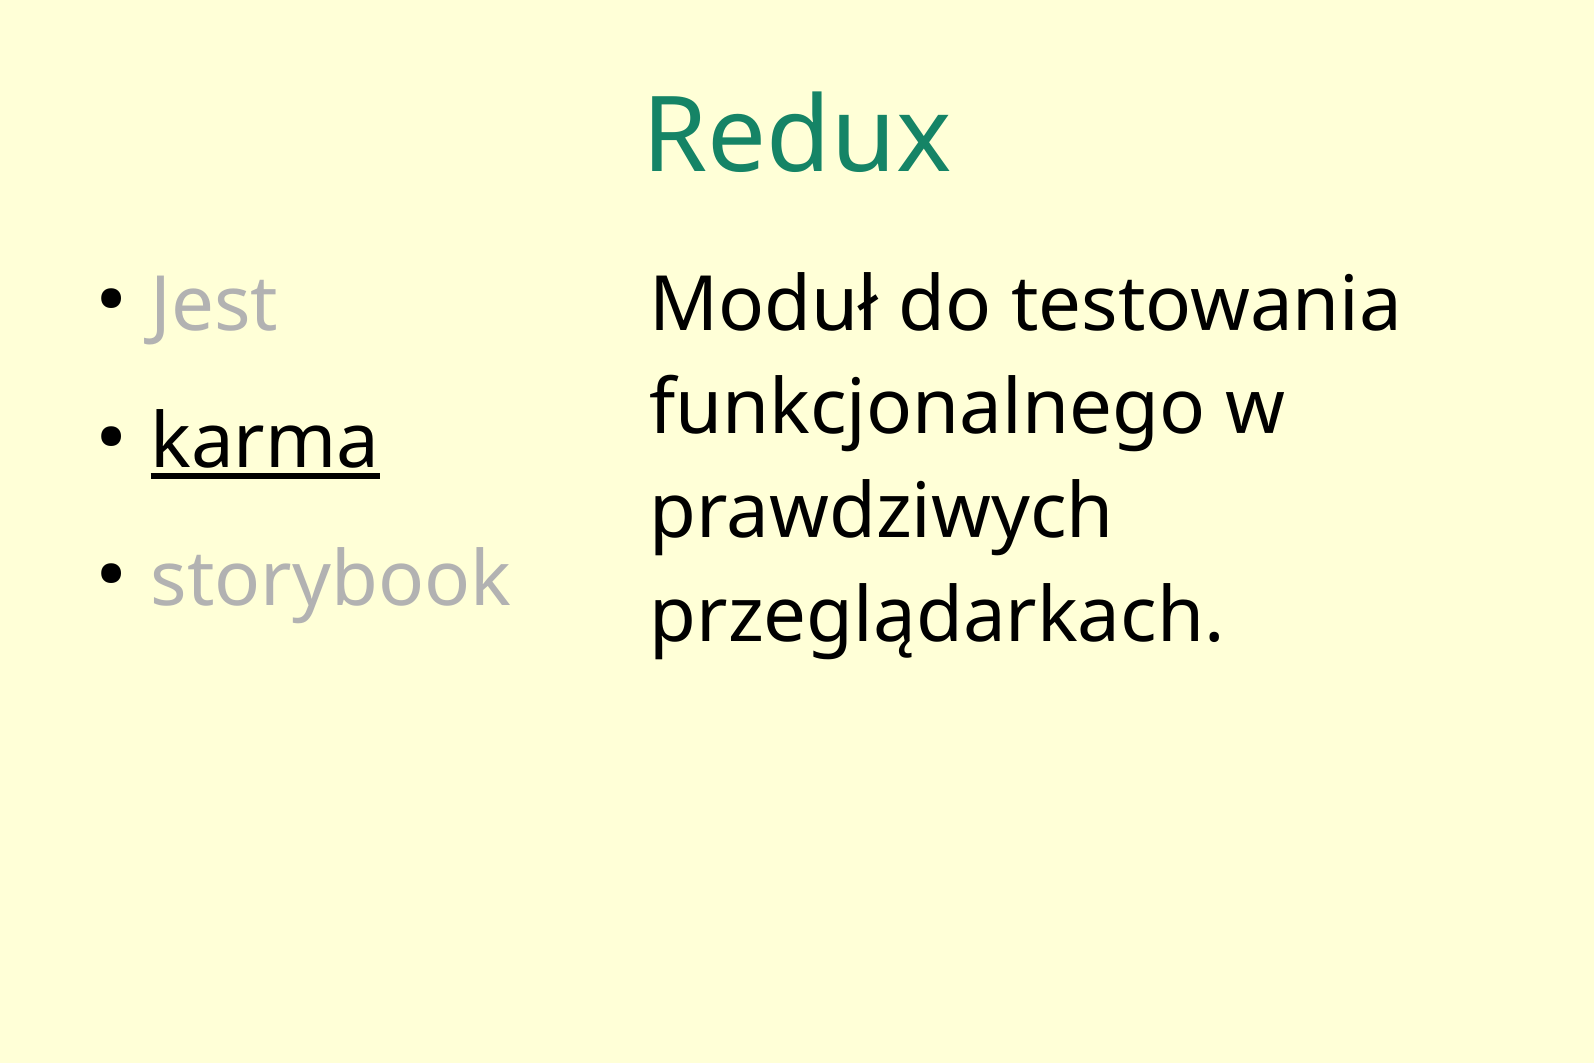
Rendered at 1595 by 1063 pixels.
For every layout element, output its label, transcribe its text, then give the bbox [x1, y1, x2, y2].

title Redux [79, 42, 1515, 220]
list Moduł do testowania funkcjonalnego w prawdziwych przeglądarkach. [578, 248, 1516, 866]
list Jest karma storybook [79, 248, 578, 866]
